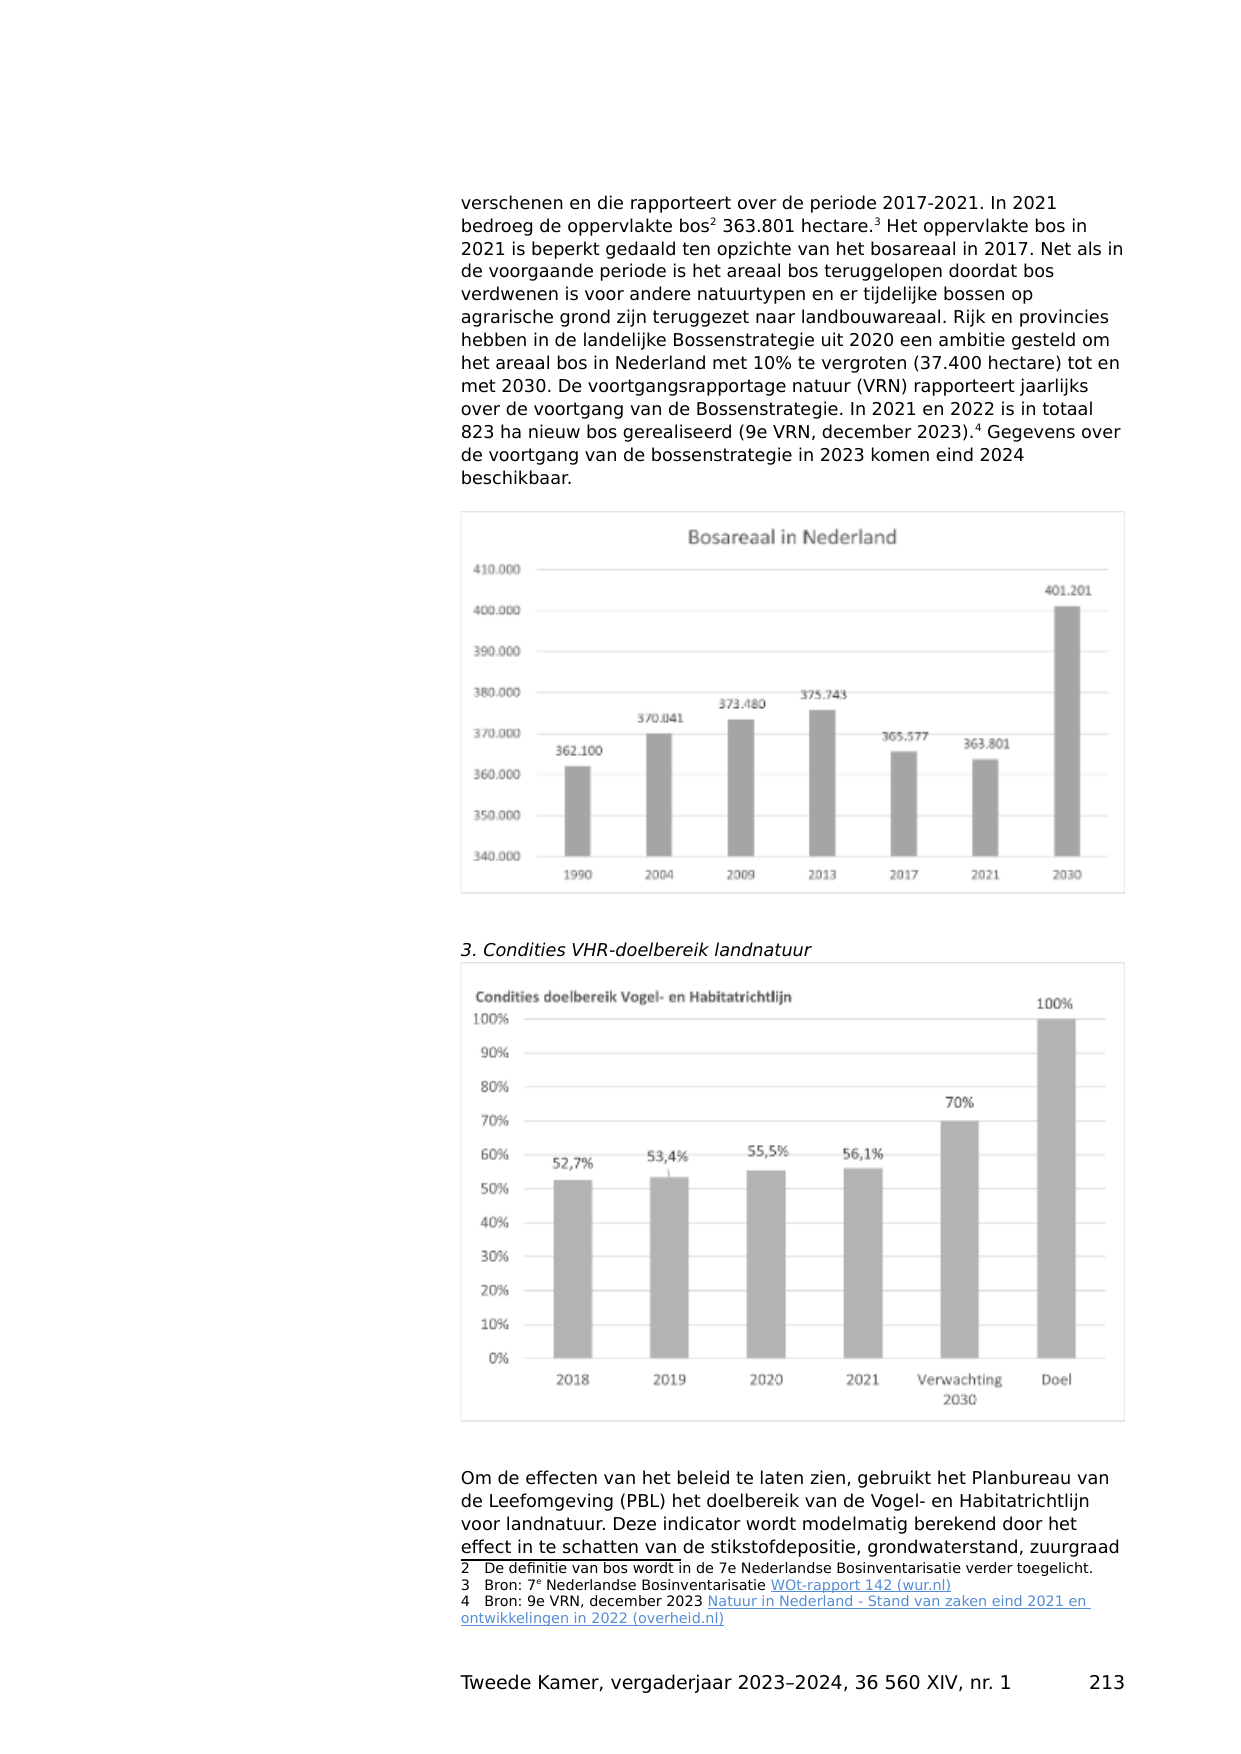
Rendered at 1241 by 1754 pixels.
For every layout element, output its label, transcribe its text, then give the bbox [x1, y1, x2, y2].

text Om de effecten van het beleid te laten zien, gebruikt het Planbureau van de Leefomgeving (PBL) het doelbereik van de Vogel- en Habitatrichtlijn voor landnatuur. Deze indicator wordt modelmatig berekend door het effect in te schatten van de stikstofdepositie, grondwaterstand, zuurgraad [461, 1466, 1125, 1558]
text __De definitie van bos wordt in de 7e Nederlandse Bosinventarisatie verder toegelicht. [461, 1560, 1125, 1577]
text __Bron: 7e Nederlandse Bosinventarisatie WOt-rapport 142 (wur.nl) [461, 1577, 1125, 1593]
text 3. Condities VHR-doelbereik landnatuur [461, 938, 1125, 961]
text __Bron: 9e VRN, december 2023 Natuur in Nederland - Stand van zaken eind 2021 en ontwikkelingen in 2022 (overheid.nl) [461, 1593, 1125, 1627]
text verschenen en die rapporteert over de periode 2017-2021. In 2021 bedroeg de oppervlakte bos 363.801 hectare. Het oppervlakte bos in 2021 is beperkt gedaald ten opzichte van het bosareaal in 2017. Net als in de voorgaande periode is het areaal bos teruggelopen doordat bos verdwenen is voor andere natuurtypen en er tijdelijke bossen op agrarische grond zijn teruggezet naar landbouwareaal. Rijk en provincies hebben in de landelijke Bossenstrategie uit 2020 een ambitie gesteld om het areaal bos in Nederland met 10% te vergroten (37.400 hectare) tot en met 2030. De voortgangsrapportage natuur (VRN) rapporteert jaarlijks over de voortgang van de Bossenstrategie. In 2021 en 2022 is in totaal 823 ha nieuw bos gerealiseerd (9e VRN, december 2023). Gegevens over de voortgang van de bossenstrategie in 2023 komen eind 2024 beschikbaar. [461, 191, 1125, 489]
